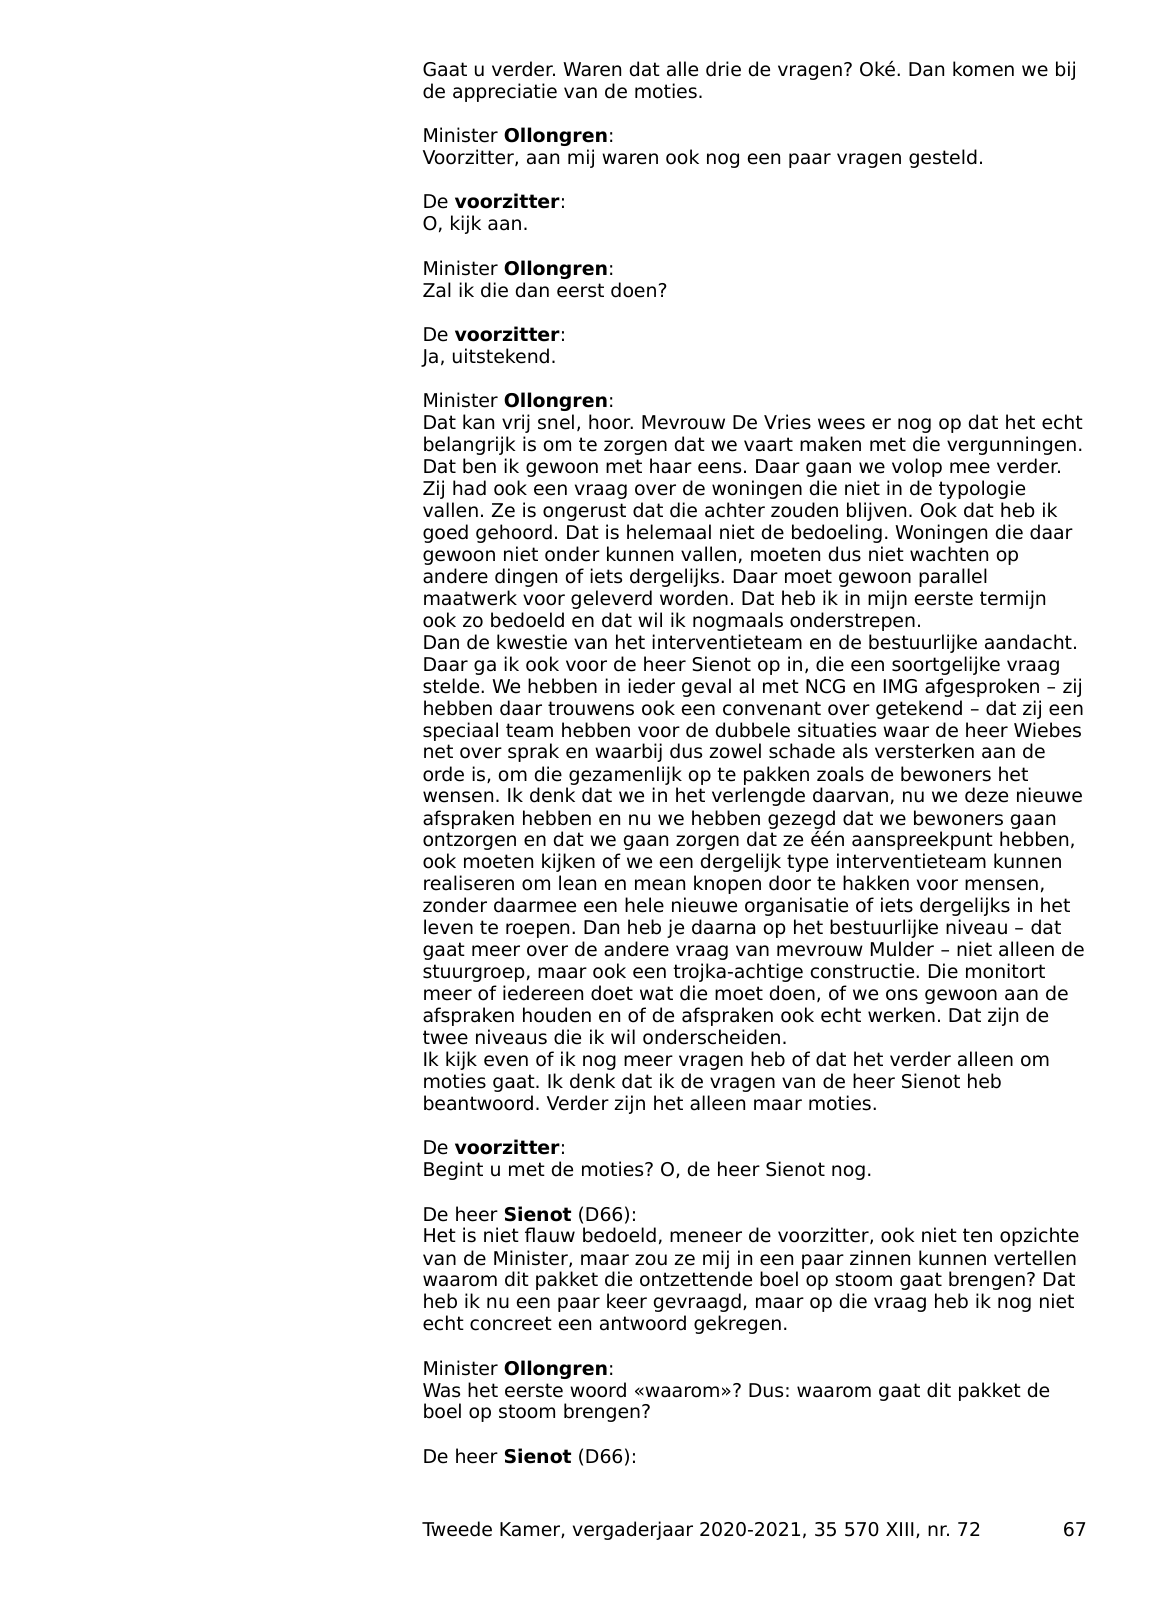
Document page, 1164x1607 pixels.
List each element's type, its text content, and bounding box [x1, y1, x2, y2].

text Voorzitter, aan mij waren ook nog een paar vragen gesteld. [422, 147, 1087, 169]
text Was het eerste woord «waarom»? Dus: waarom gaat dit pakket de boel op stoom brengen? [422, 1379, 1087, 1423]
text Het is niet flauw bedoeld, meneer de voorzitter, ook niet ten opzichte van de Minister, maar zou ze mij in een paar zinnen kunnen vertellen waarom dit pakket die ontzettende boel op stoom gaat brengen? Dat heb ik nu een paar keer gevraagd, maar op die vraag heb ik nog niet echt concreet een antwoord gekregen. [422, 1225, 1087, 1335]
text Dan de kwestie van het interventieteam en de bestuurlijke aandacht. Daar ga ik ook voor de heer Sienot op in, die een soortgelijke vraag stelde. We hebben in ieder geval al met NCG en IMG afgesproken – zij hebben daar trouwens ook een convenant over getekend – dat zij een speciaal team hebben voor de dubbele situaties waar de heer Wiebes net over sprak en waarbij dus zowel schade als versterken aan de orde is, om die gezamenlijk op te pakken zoals de bewoners het wensen. Ik denk dat we in het verlengde daarvan, nu we deze nieuwe afspraken hebben en nu we hebben gezegd dat we bewoners gaan ontzorgen en dat we gaan zorgen dat ze één aanspreekpunt hebben, ook moeten kijken of we een dergelijk type interventieteam kunnen realiseren om lean en mean knopen door te hakken voor mensen, zonder daarmee een hele nieuwe organisatie of iets dergelijks in het leven te roepen. Dan heb je daarna op het bestuurlijke niveau – dat gaat meer over de andere vraag van mevrouw Mulder – niet alleen de stuurgroep, maar ook een trojka-achtige constructie. Die monitort meer of iedereen doet wat die moet doen, of we ons gewoon aan de afspraken houden en of de afspraken ook echt werken. Dat zijn de twee niveaus die ik wil onderscheiden. [422, 632, 1087, 1049]
text Minister Ollongren: [422, 125, 1087, 147]
text Zal ik die dan eerst doen? [422, 279, 1087, 301]
text Gaat u verder. Waren dat alle drie de vragen? Oké. Dan komen we bij de appreciatie van de moties. [422, 59, 1087, 103]
text De voorzitter: [422, 1137, 1087, 1159]
text Minister Ollongren: [422, 390, 1087, 412]
text Ja, uitstekend. [422, 346, 1087, 368]
text De voorzitter: [422, 324, 1087, 346]
text De heer Sienot (D66): [422, 1446, 1087, 1468]
text Ik kijk even of ik nog meer vragen heb of dat het verder alleen om moties gaat. Ik denk dat ik de vragen van de heer Sienot heb beantwoord. Verder zijn het alleen maar moties. [422, 1049, 1087, 1115]
text Zij had ook een vraag over de woningen die niet in de typologie vallen. Ze is ongerust dat die achter zouden blijven. Ook dat heb ik goed gehoord. Dat is helemaal niet de bedoeling. Woningen die daar gewoon niet onder kunnen vallen, moeten dus niet wachten op andere dingen of iets dergelijks. Daar moet gewoon parallel maatwerk voor geleverd worden. Dat heb ik in mijn eerste termijn ook zo bedoeld en dat wil ik nogmaals onderstrepen. [422, 478, 1087, 632]
text O, kijk aan. [422, 213, 1087, 235]
text Minister Ollongren: [422, 1357, 1087, 1379]
text Begint u met de moties? O, de heer Sienot nog. [422, 1159, 1087, 1181]
text De voorzitter: [422, 191, 1087, 213]
text Minister Ollongren: [422, 257, 1087, 279]
text De heer Sienot (D66): [422, 1203, 1087, 1225]
text Dat kan vrij snel, hoor. Mevrouw De Vries wees er nog op dat het echt belangrijk is om te zorgen dat we vaart maken met die vergunningen. Dat ben ik gewoon met haar eens. Daar gaan we volop mee verder. [422, 412, 1087, 478]
